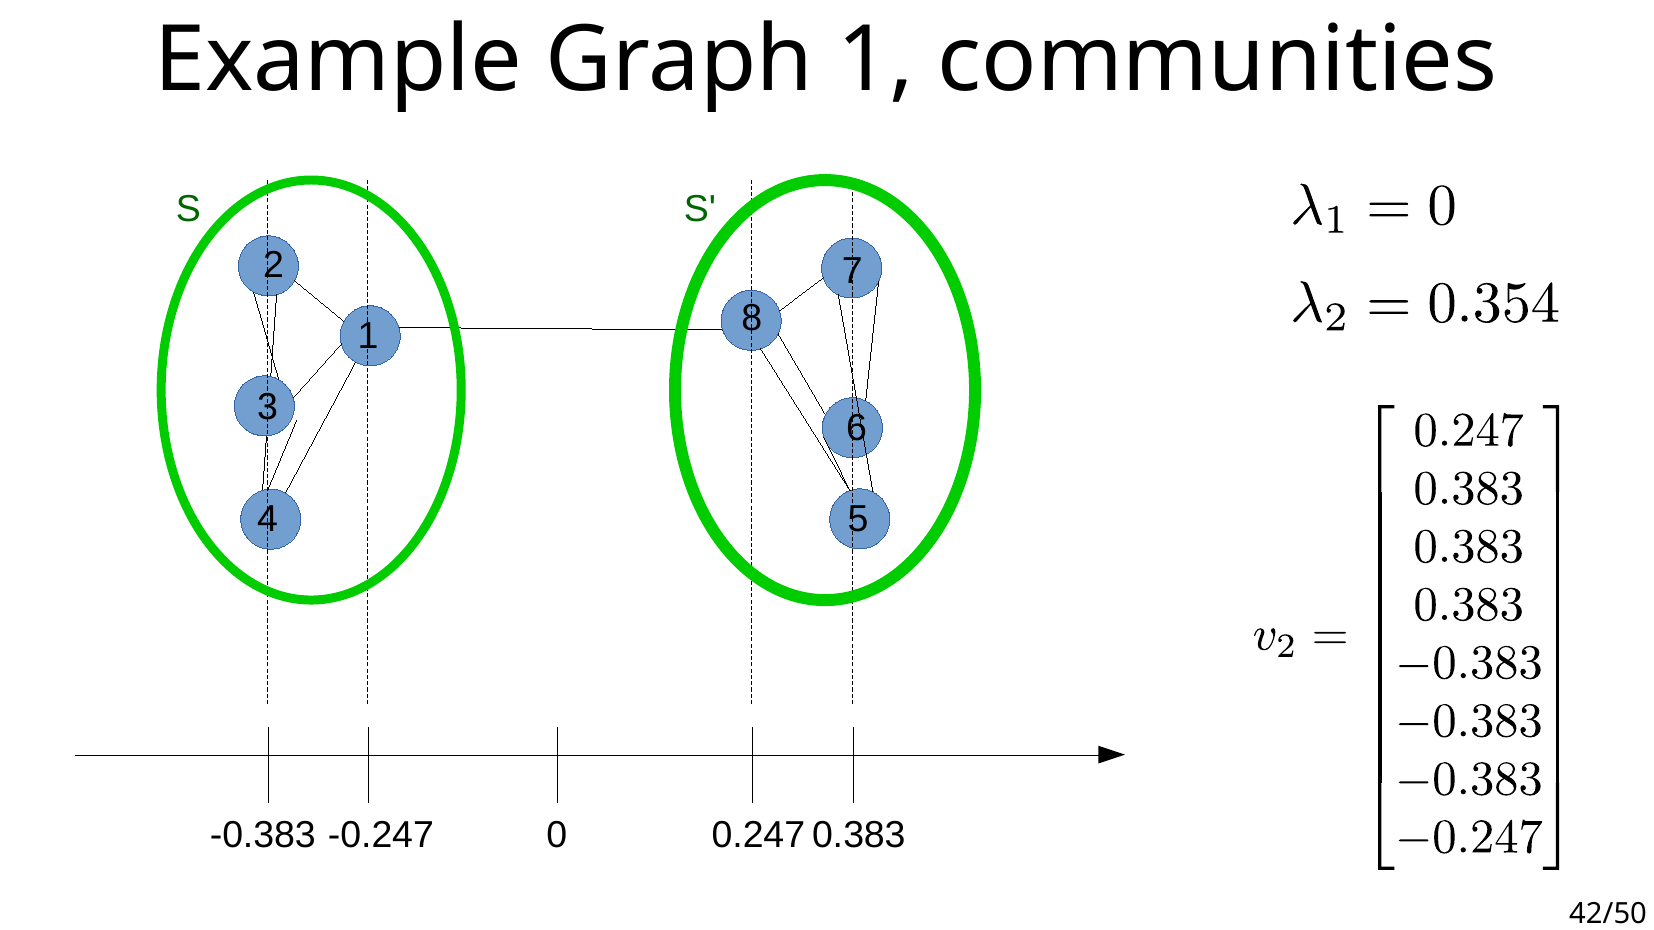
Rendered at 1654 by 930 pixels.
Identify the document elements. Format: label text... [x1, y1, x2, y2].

text_box [238, 243, 248, 288]
text_box -0.247 [313, 805, 449, 863]
text_box [394, 317, 401, 354]
text_box -0.383 [195, 805, 313, 863]
text_box [1252, 405, 1576, 871]
text_box 0.247 [696, 805, 797, 863]
text_box [822, 406, 831, 449]
text_box [884, 501, 890, 537]
text_box 0 [531, 805, 582, 863]
text_box S [161, 180, 216, 237]
text_box [821, 250, 827, 286]
text_box [1290, 281, 1561, 331]
text_box [721, 303, 726, 337]
title Example Graph 1, communities [82, 0, 1571, 120]
text_box [1290, 183, 1457, 233]
text_box 6 [831, 399, 882, 456]
text_box [878, 253, 882, 281]
text_box [293, 499, 301, 540]
text_box S' [669, 180, 731, 237]
text_box 2 [248, 236, 299, 294]
text_box 1 [342, 307, 394, 364]
text_box [737, 347, 765, 351]
text_box [777, 305, 782, 336]
text_box 7 [827, 242, 878, 299]
text_box [234, 385, 242, 426]
text_box 3 [242, 378, 293, 435]
text_box 5 [832, 490, 884, 548]
text_box 8 [726, 289, 777, 347]
text_box 4 [242, 490, 293, 548]
text_box 0.383 [797, 805, 921, 863]
text_box [836, 238, 867, 242]
